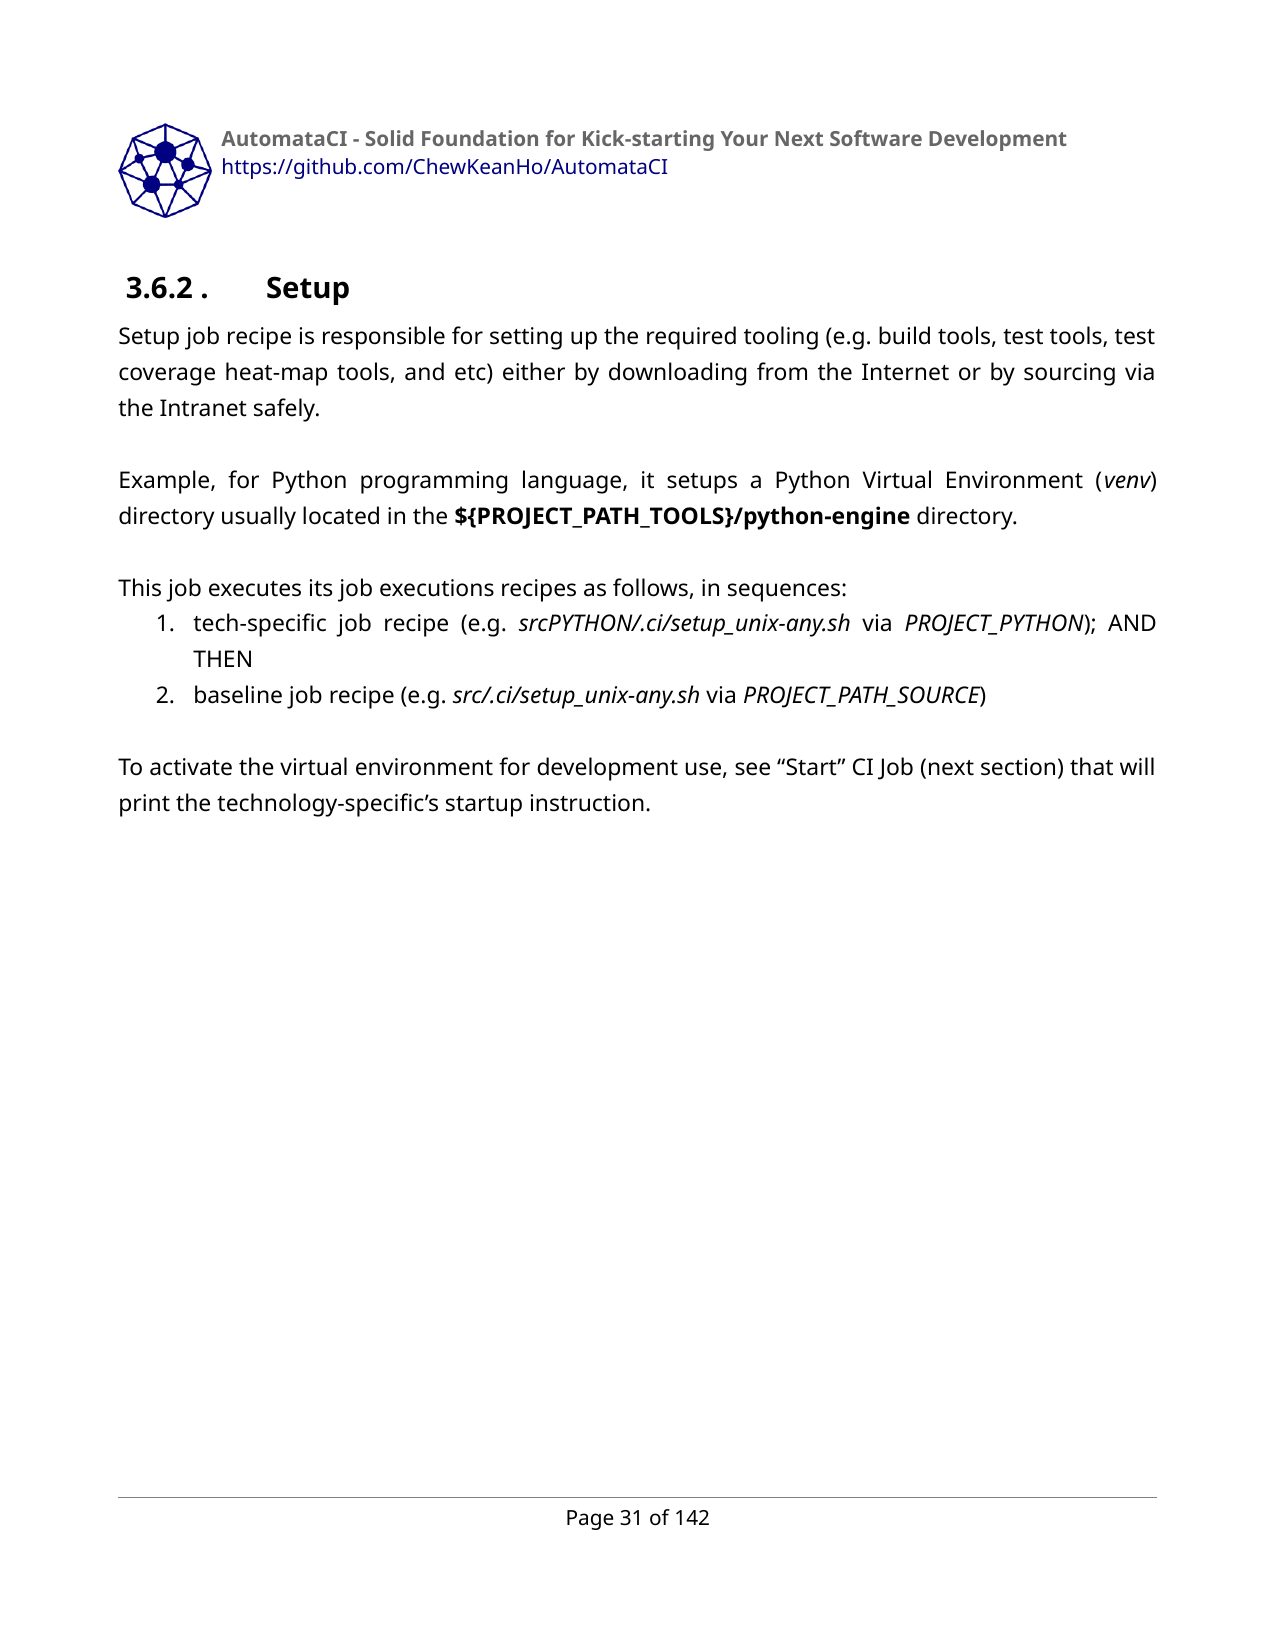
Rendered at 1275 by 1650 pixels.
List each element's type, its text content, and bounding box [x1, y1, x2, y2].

picture [118, 123, 212, 218]
text Example, for Python programming language, it setups a Python Virtual Environment (venv) directory usually located in the ${PROJECT_PATH_TOOLS}/python-engine directory. [118, 464, 1157, 531]
list baseline job recipe (e.g. src/.ci/setup_unix-any.sh via PROJECT_PATH_SOURCE) [156, 679, 1157, 711]
text This job executes its job executions recipes as follows, in sequences: [118, 571, 1157, 603]
text Setup job recipe is responsible for setting up the required tooling (e.g. build tools, test tools, test coverage heat-map tools, and etc) either by downloading from the Internet or by sourcing via the Intranet safely. [118, 320, 1157, 423]
list tech-specific job recipe (e.g. srcPYTHON/.ci/setup_unix-any.sh via PROJECT_PYTHON); AND THEN [156, 607, 1157, 674]
subtitle Setup [118, 267, 1157, 307]
text To activate the virtual environment for development use, see “Start” CI Job (next section) that will print the technology-specific’s startup instruction. [118, 751, 1157, 818]
